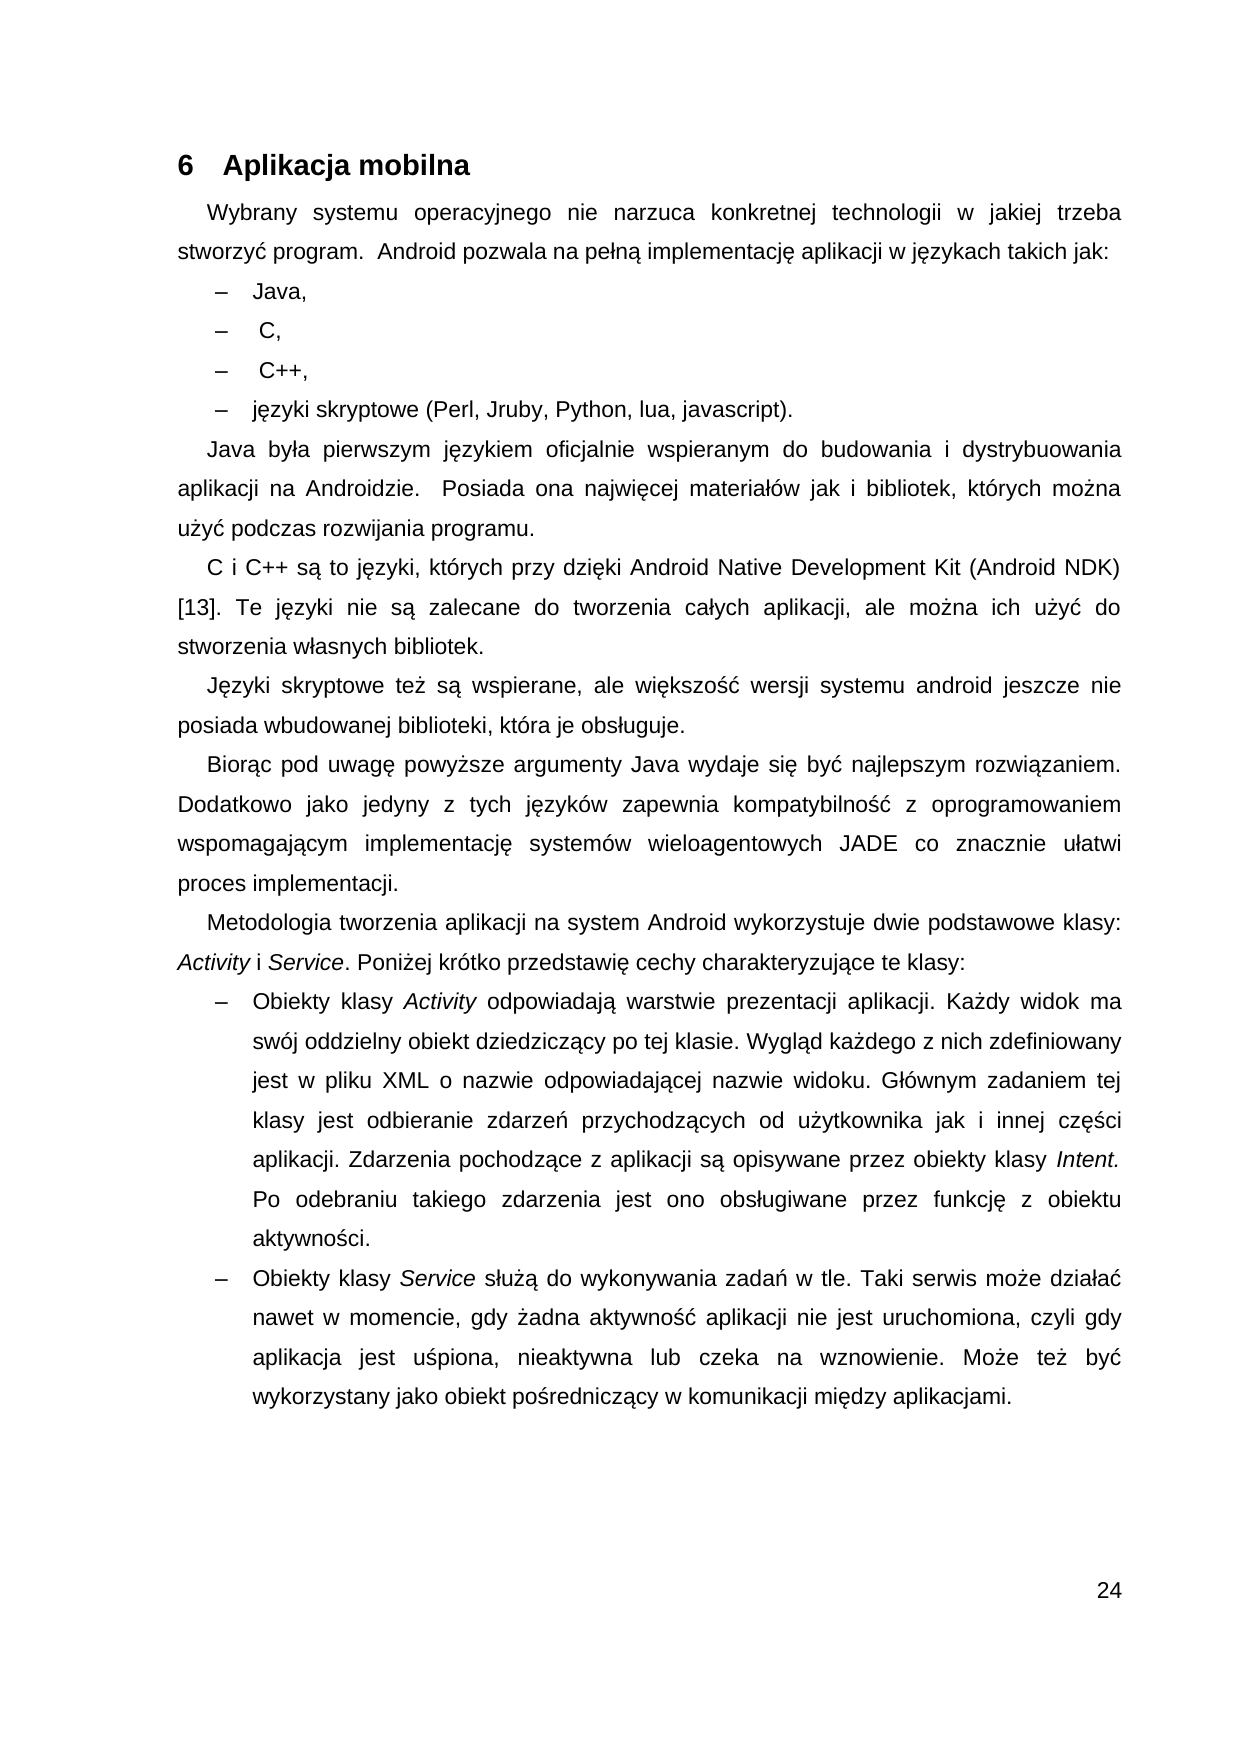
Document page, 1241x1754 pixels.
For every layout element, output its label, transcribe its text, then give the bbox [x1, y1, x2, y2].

list C++, [215, 357, 1122, 383]
text Wybrany systemu operacyjnego nie narzuca konkretnej technologii w jakiej trzeba stworzyć program. Android pozwala na pełną implementację aplikacji w językach takich jak: [177, 199, 1122, 264]
subtitle 6 Aplikacja mobilna [177, 148, 1122, 181]
list C, [215, 317, 1122, 343]
text C i C++ są to języki, których przy dzięki Android Native Development Kit (Android NDK) [13]. Te języki nie są zalecane do tworzenia całych aplikacji, ale można ich użyć do stworzenia własnych bibliotek. [177, 554, 1122, 659]
list języki skryptowe (Perl, Jruby, Python, lua, javascript). [215, 396, 1122, 422]
text Java była pierwszym językiem oficjalnie wspieranym do budowania i dystrybuowania aplikacji na Androidzie. Posiada ona najwięcej materiałów jak i bibliotek, których można użyć podczas rozwijania programu. [177, 436, 1122, 541]
text Języki skryptowe też są wspierane, ale większość wersji systemu android jeszcze nie posiada wbudowanej biblioteki, która je obsługuje. [177, 672, 1122, 738]
list Obiekty klasy Service służą do wykonywania zadań w tle. Taki serwis może działać nawet w momencie, gdy żadna aktywność aplikacji nie jest uruchomiona, czyli gdy aplikacja jest uśpiona, nieaktywna lub czeka na wznowienie. Może też być wykorzystany jako obiekt pośredniczący w komunikacji między aplikacjami. [215, 1264, 1122, 1409]
text Biorąc pod uwagę powyższe argumenty Java wydaje się być najlepszym rozwiązaniem. Dodatkowo jako jedyny z tych języków zapewnia kompatybilność z oprogramowaniem wspomagającym implementację systemów wieloagentowych JADE co znacznie ułatwi proces implementacji. [177, 751, 1122, 896]
list Java, [215, 278, 1122, 304]
list Obiekty klasy Activity odpowiadają warstwie prezentacji aplikacji. Każdy widok ma swój oddzielny obiekt dziedziczący po tej klasie. Wygląd każdego z nich zdefiniowany jest w pliku XML o nazwie odpowiadającej nazwie widoku. Głównym zadaniem tej klasy jest odbieranie zdarzeń przychodzących od użytkownika jak i innej części aplikacji. Zdarzenia pochodzące z aplikacji są opisywane przez obiekty klasy Intent. Po odebraniu takiego zdarzenia jest ono obsługiwane przez funkcję z obiektu aktywności. [215, 988, 1122, 1251]
text Metodologia tworzenia aplikacji na system Android wykorzystuje dwie podstawowe klasy: Activity i Service. Poniżej krótko przedstawię cechy charakteryzujące te klasy: [177, 909, 1122, 975]
